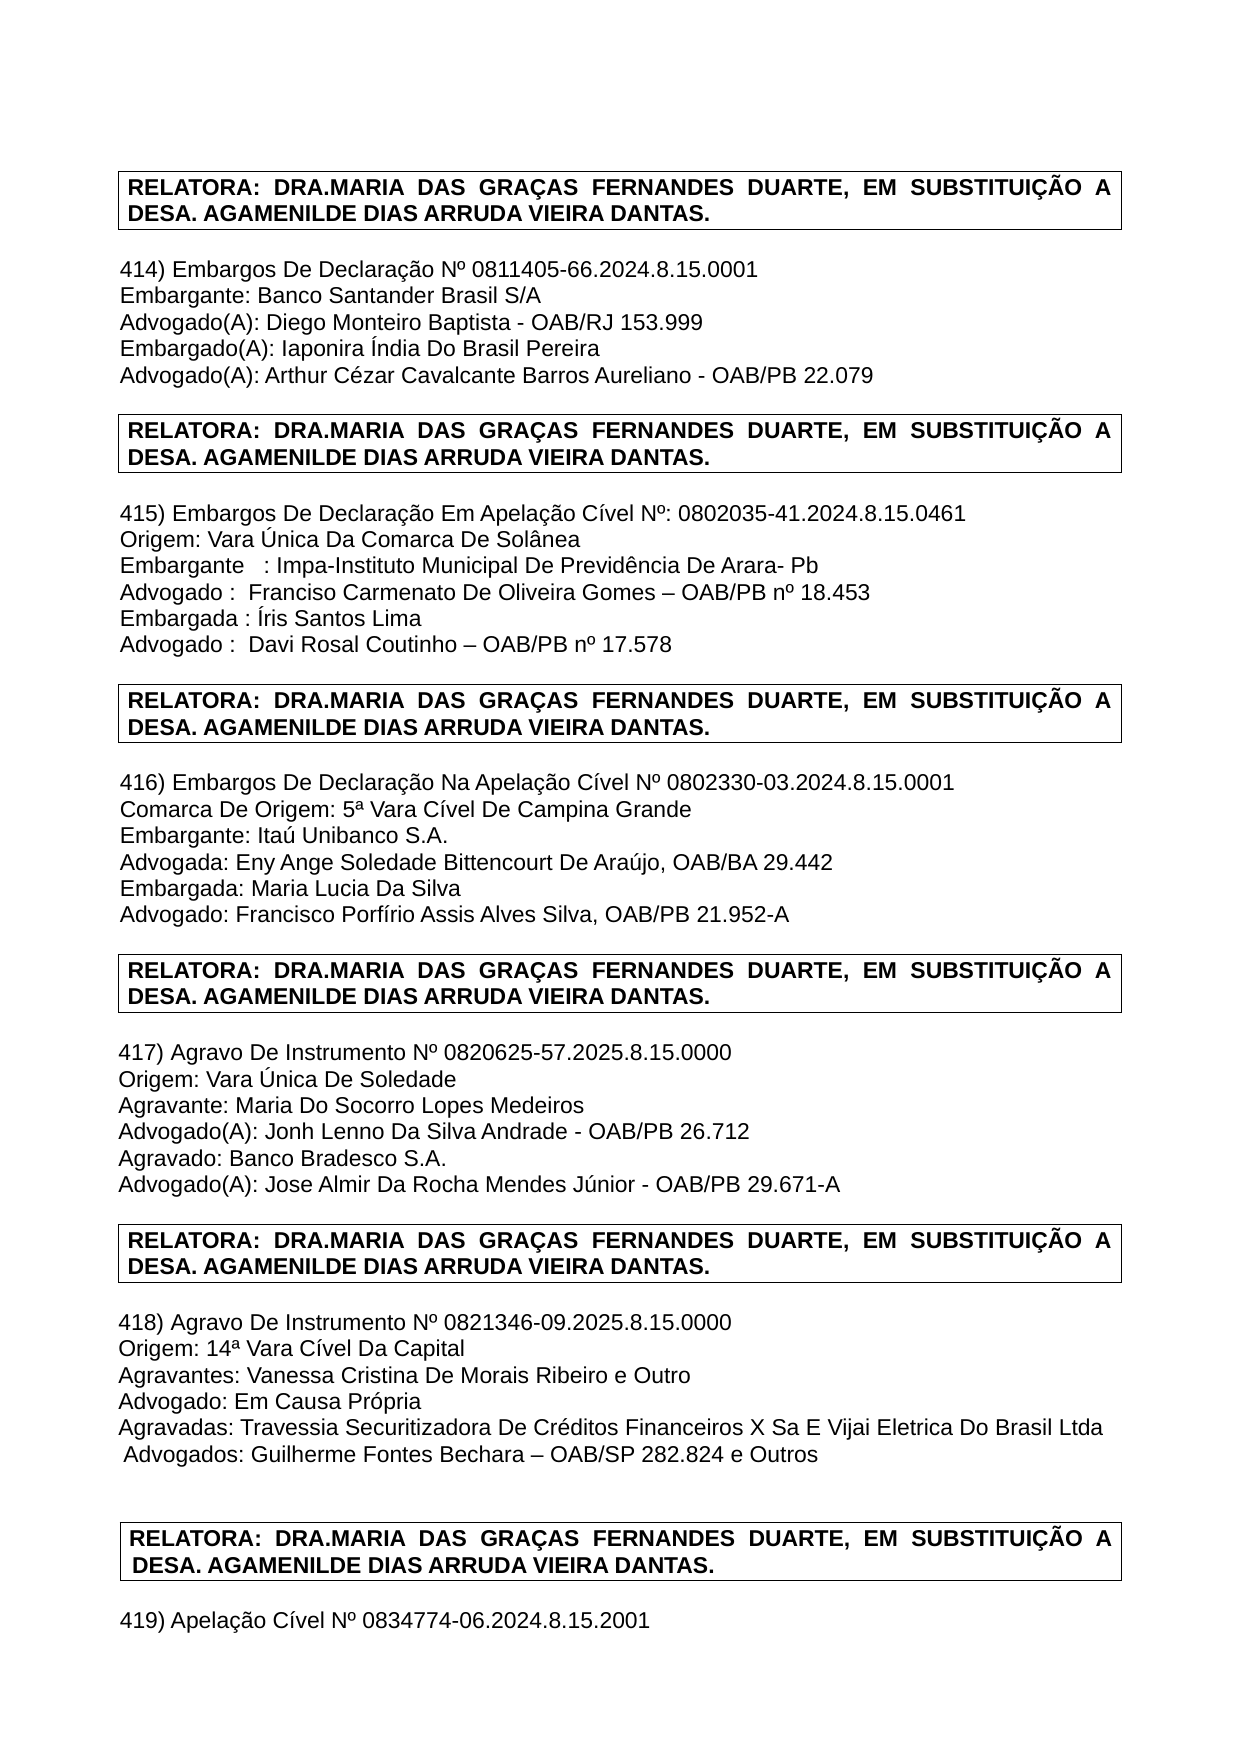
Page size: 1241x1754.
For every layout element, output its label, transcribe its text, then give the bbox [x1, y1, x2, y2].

text RELATORA: DRA.MARIA DAS GRAÇAS FERNANDES DUARTE, EM SUBSTITUIÇÃO A DESA. AGAMENILDE DIAS ARRUDA VIEIRA DANTAS. [121, 1523, 1121, 1580]
text 416) Embargos De Declaração Na Apelação Cível Nº 0802330-03.2024.8.15.0001 [119, 769, 1122, 796]
text 414) Embargos De Declaração Nº 0811405-66.2024.8.15.0001 [119, 256, 1122, 282]
text Advogado(A): Jonh Lenno Da Silva Andrade - OAB/PB 26.712 [118, 1118, 1122, 1144]
text 417) Agravo De Instrumento Nº 0820625-57.2025.8.15.0000 [118, 1039, 1122, 1066]
text Agravantes: Vanessa Cristina De Morais Ribeiro e Outro [118, 1362, 1122, 1388]
text RELATORA: DRA.MARIA DAS GRAÇAS FERNANDES DUARTE, EM SUBSTITUIÇÃO A DESA. AGAMENILDE DIAS ARRUDA VIEIRA DANTAS. [119, 1225, 1121, 1282]
text Origem: 14ª Vara Cível Da Capital [118, 1335, 1122, 1362]
text Advogado: Francisco Porfírio Assis Alves Silva, OAB/PB 21.952-A [119, 901, 1122, 927]
text Advogado: Em Causa Própria [118, 1388, 1122, 1414]
text Agravante: Maria Do Socorro Lopes Medeiros [118, 1092, 1122, 1118]
text Agravadas: Travessia Securitizadora De Créditos Financeiros X Sa E Vijai Eletrica Do Brasil Ltda [118, 1414, 1122, 1441]
text Advogado(A): Diego Monteiro Baptista - OAB/RJ 153.999 [119, 309, 1122, 335]
text 418) Agravo De Instrumento Nº 0821346-09.2025.8.15.0000 [118, 1309, 1122, 1335]
text Advogados: Guilherme Fontes Bechara – OAB/SP 282.824 e Outros [118, 1441, 1122, 1467]
text RELATORA: DRA.MARIA DAS GRAÇAS FERNANDES DUARTE, EM SUBSTITUIÇÃO A DESA. AGAMENILDE DIAS ARRUDA VIEIRA DANTAS. [119, 172, 1121, 229]
text 419) Apelação Cível Nº 0834774-06.2024.8.15.2001 [119, 1607, 1122, 1634]
text Embargante: Banco Santander Brasil S/A [119, 282, 1122, 309]
text RELATORA: DRA.MARIA DAS GRAÇAS FERNANDES DUARTE, EM SUBSTITUIÇÃO A DESA. AGAMENILDE DIAS ARRUDA VIEIRA DANTAS. [119, 415, 1121, 472]
text Advogado(A): Jose Almir Da Rocha Mendes Júnior - OAB/PB 29.671-A [118, 1171, 1122, 1197]
text RELATORA: DRA.MARIA DAS GRAÇAS FERNANDES DUARTE, EM SUBSTITUIÇÃO A DESA. AGAMENILDE DIAS ARRUDA VIEIRA DANTAS. [119, 955, 1121, 1012]
text Embargado(A): Iaponira Índia Do Brasil Pereira [119, 335, 1122, 362]
text Advogado : Davi Rosal Coutinho – OAB/PB nº 17.578 [119, 631, 1122, 658]
text Embargante: Itaú Unibanco S.A. [119, 822, 1122, 848]
text Advogado : Franciso Carmenato De Oliveira Gomes – OAB/PB nº 18.453 [119, 579, 1122, 605]
text Origem: Vara Única De Soledade [118, 1066, 1122, 1092]
text Advogado(A): Arthur Cézar Cavalcante Barros Aureliano - OAB/PB 22.079 [119, 362, 1122, 388]
text Origem: Vara Única Da Comarca De Solânea [119, 526, 1122, 552]
text 415) Embargos De Declaração Em Apelação Cível Nº: 0802035-41.2024.8.15.0461 [119, 499, 1122, 526]
text Comarca De Origem: 5ª Vara Cível De Campina Grande [119, 796, 1122, 822]
text RELATORA: DRA.MARIA DAS GRAÇAS FERNANDES DUARTE, EM SUBSTITUIÇÃO A DESA. AGAMENILDE DIAS ARRUDA VIEIRA DANTAS. [119, 685, 1121, 742]
text Embargada : Íris Santos Lima [119, 605, 1122, 631]
text Advogada: Eny Ange Soledade Bittencourt De Araújo, OAB/BA 29.442 [119, 848, 1122, 875]
text Agravado: Banco Bradesco S.A. [118, 1144, 1122, 1171]
text Embargada: Maria Lucia Da Silva [119, 875, 1122, 901]
text Embargante : Impa-Instituto Municipal De Previdência De Arara- Pb [119, 552, 1122, 579]
